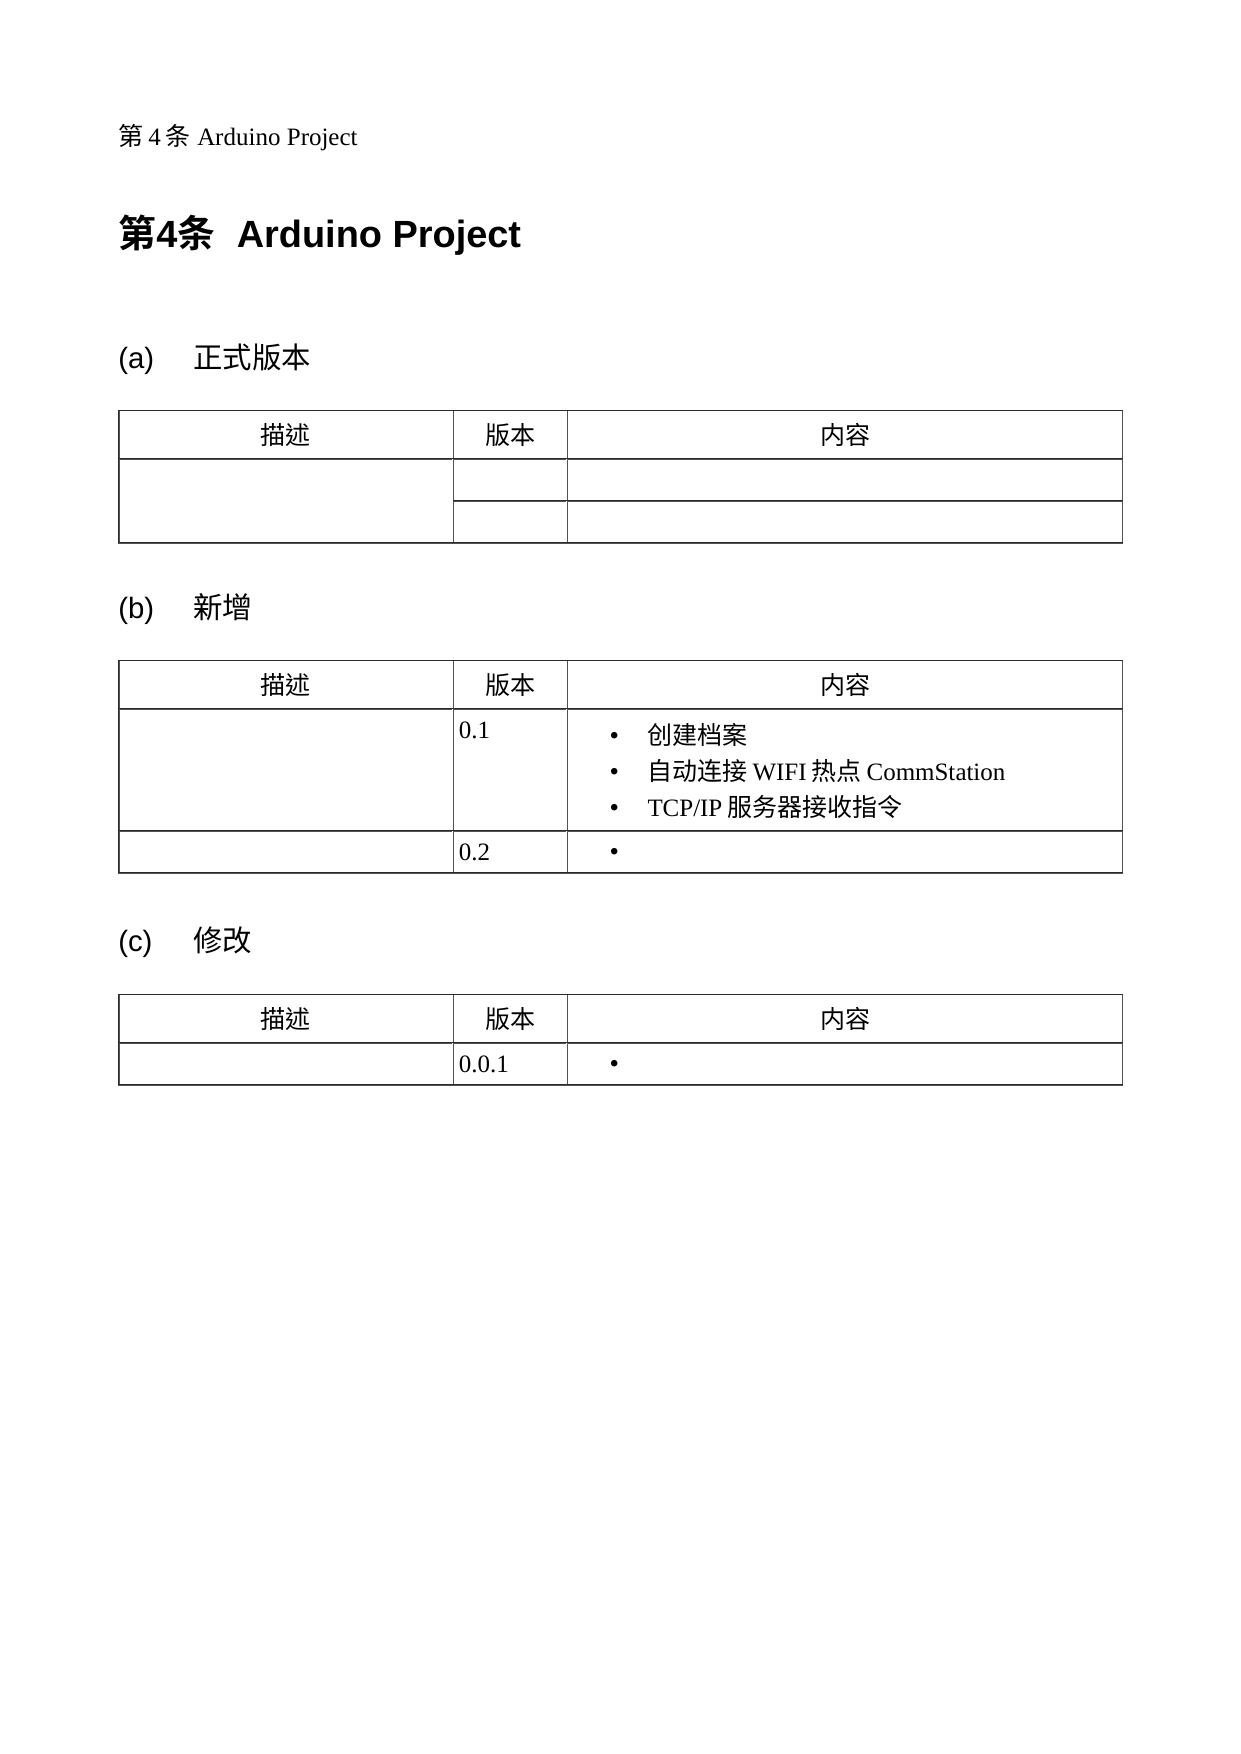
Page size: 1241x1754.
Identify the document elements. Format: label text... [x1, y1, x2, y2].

table_header 内容 [568, 662, 1122, 707]
table_cell [454, 460, 566, 499]
table_cell 0.0.1 [454, 1044, 566, 1083]
table_header 描述 [120, 996, 452, 1041]
table_header 版本 [454, 996, 566, 1041]
table_cell [120, 1044, 452, 1083]
table_cell [568, 460, 1122, 499]
table_header 内容 [568, 996, 1122, 1041]
subtitle 修改 [118, 917, 1122, 960]
table_cell [568, 832, 1122, 872]
table_header 内容 [568, 412, 1122, 457]
table_cell 创建档案 自动连接WIFI热点CommStation TCP/IP服务器接收指令 [568, 710, 1122, 829]
subtitle 正式版本 [118, 337, 1122, 377]
table_header 描述 [120, 412, 452, 457]
table_cell [120, 460, 452, 542]
table_header 版本 [454, 412, 566, 457]
table_cell 0.2 [454, 832, 566, 872]
table_header 版本 [454, 662, 566, 707]
table_cell [120, 832, 452, 872]
table_cell [568, 1044, 1122, 1083]
table_cell 0.1 [454, 710, 566, 829]
subtitle Arduino Project [118, 207, 1122, 258]
table_cell [120, 710, 452, 829]
table_cell [454, 502, 566, 542]
table_cell [568, 502, 1122, 542]
subtitle 新增 [118, 587, 1122, 627]
table_header 描述 [120, 662, 452, 707]
